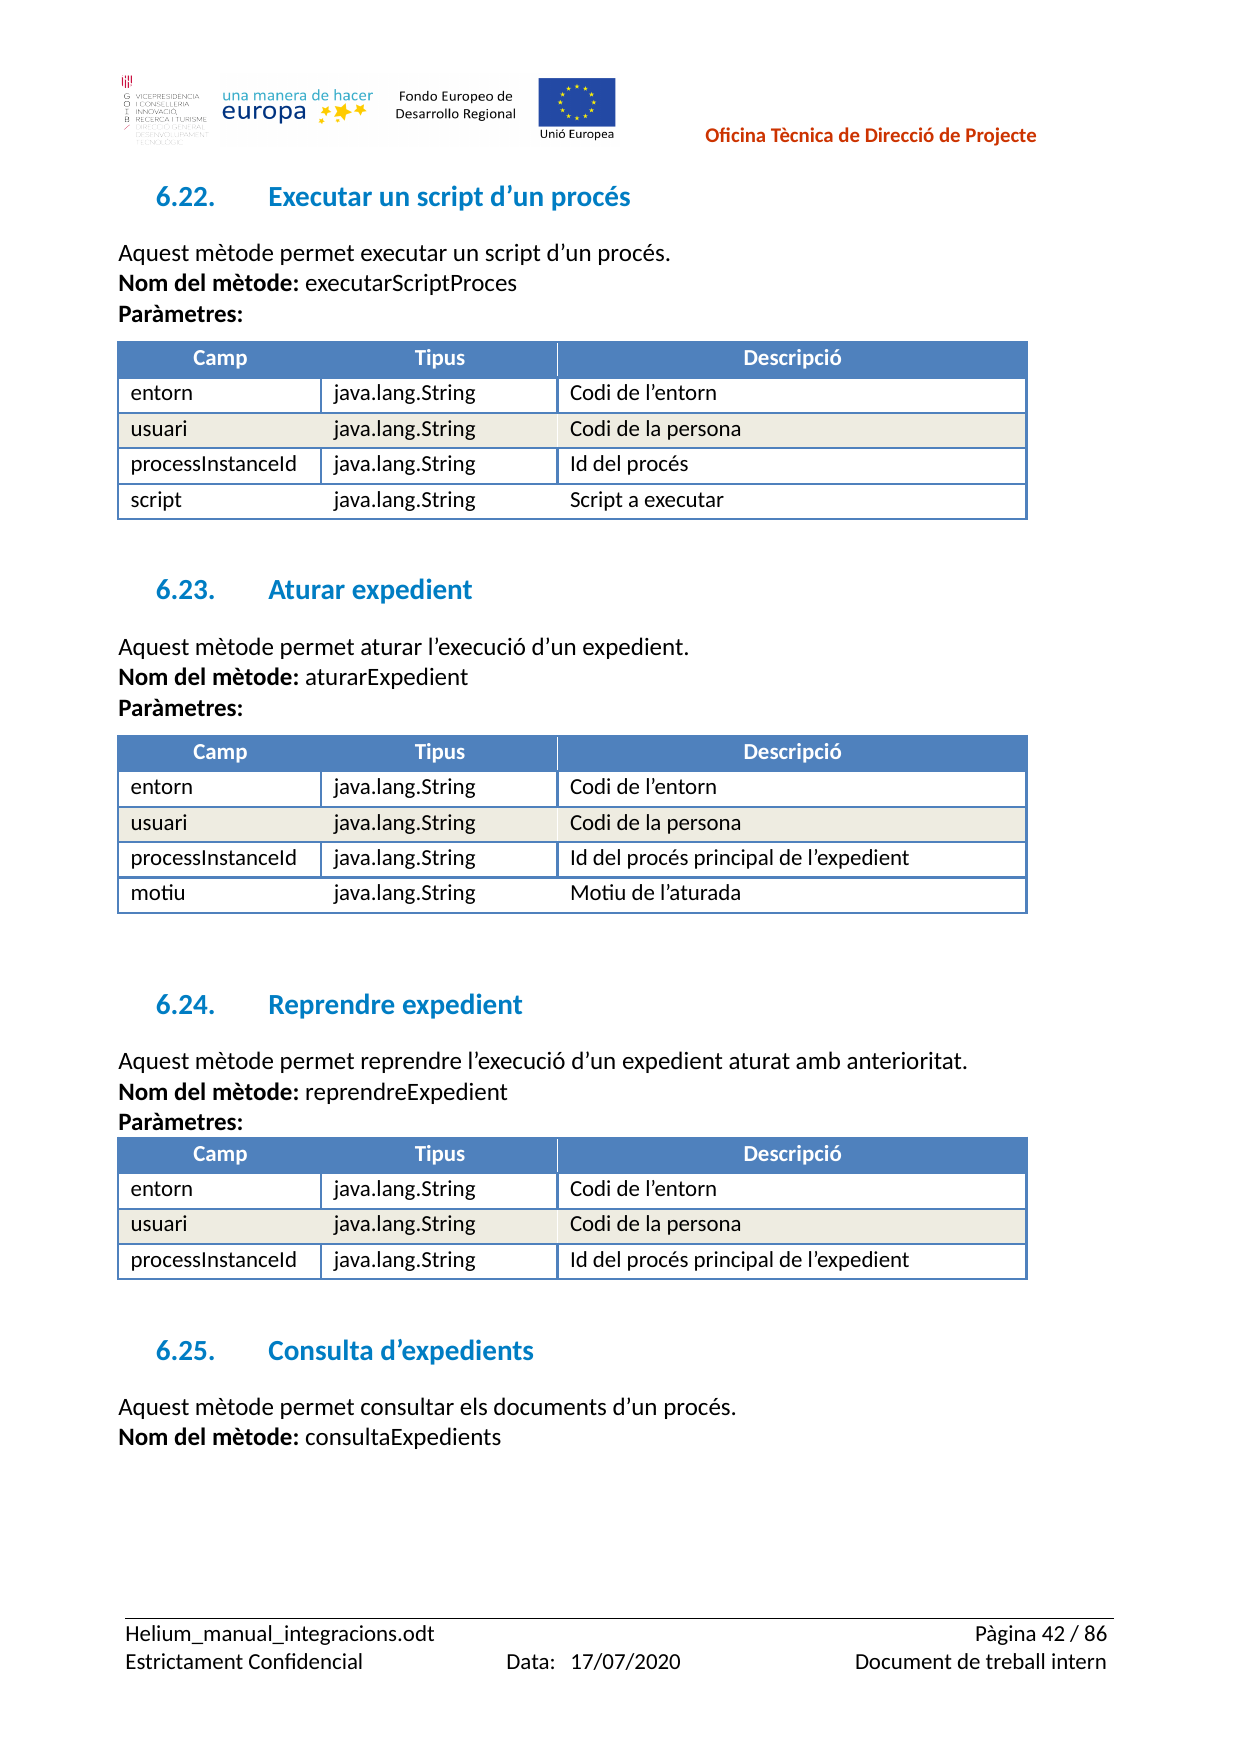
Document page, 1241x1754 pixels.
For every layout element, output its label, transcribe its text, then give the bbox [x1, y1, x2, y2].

text Nom del mètode: reprendreExpedient Paràmetres: [118, 1076, 1122, 1137]
text Aquest mètode permet executar un script d’un procés. [118, 237, 1122, 267]
subtitle Consulta d’expedients [156, 1332, 1122, 1367]
table_header Descripció [558, 737, 1025, 770]
table_cell Script a executar [558, 485, 1025, 518]
table_cell java.lang.String [321, 485, 557, 518]
table_cell processInstanceId [119, 1245, 320, 1278]
table_cell entorn [119, 772, 320, 806]
table_cell usuari [119, 414, 321, 447]
table_cell java.lang.String [321, 879, 557, 912]
table_cell java.lang.String [322, 449, 556, 483]
table_header Camp [119, 343, 321, 376]
table_cell Codi de l’entorn [559, 379, 1025, 412]
table_header Descripció [558, 1139, 1025, 1172]
table_cell java.lang.String [322, 1174, 556, 1207]
table_cell Motiu de l’aturada [558, 879, 1025, 912]
text Nom del mètode: executarScriptProces Paràmetres: [118, 267, 1122, 328]
table_cell processInstanceId [119, 449, 320, 483]
table_cell entorn [119, 379, 320, 412]
table_cell java.lang.String [322, 379, 556, 412]
table_cell Id del procés principal de l’expedient [559, 1245, 1025, 1278]
table_cell java.lang.String [321, 808, 557, 841]
table_cell java.lang.String [321, 414, 557, 447]
text Aquest mètode permet consultar els documents d’un procés. [118, 1391, 1122, 1421]
table_cell motiu [119, 879, 321, 912]
table_header Tipus [321, 737, 557, 770]
table_cell Codi de la persona [558, 808, 1025, 841]
table_header Camp [119, 1139, 321, 1172]
table_header Tipus [321, 343, 557, 376]
text Nom del mètode: aturarExpedient Paràmetres: [118, 661, 1122, 722]
table_cell usuari [119, 1210, 321, 1243]
table_header Descripció [558, 343, 1025, 376]
table_cell processInstanceId [119, 843, 320, 876]
table_cell Codi de la persona [558, 1210, 1025, 1243]
table_cell Id del procés principal de l’expedient [559, 843, 1025, 876]
table_cell script [119, 485, 321, 518]
table_cell Codi de l’entorn [559, 772, 1025, 806]
table_cell Codi de la persona [558, 414, 1025, 447]
picture [118, 73, 213, 147]
subtitle Reprendre expedient [156, 986, 1122, 1021]
subtitle Aturar expedient [156, 571, 1122, 607]
subtitle Executar un script d’un procés [156, 178, 1122, 213]
text Aquest mètode permet aturar l’execució d’un expedient. [118, 631, 1122, 661]
table_cell java.lang.String [322, 1245, 556, 1278]
picture [219, 73, 621, 147]
table_cell java.lang.String [322, 843, 556, 876]
table_cell usuari [119, 808, 321, 841]
table_cell java.lang.String [321, 1210, 557, 1243]
table_cell Id del procés [559, 449, 1025, 483]
table_cell entorn [119, 1174, 320, 1207]
table_cell java.lang.String [322, 772, 556, 806]
table_cell Codi de l’entorn [559, 1174, 1025, 1207]
text Aquest mètode permet reprendre l’execució d’un expedient aturat amb anterioritat. [118, 1045, 1122, 1076]
text Nom del mètode: consultaExpedients [118, 1421, 1122, 1482]
table_header Tipus [321, 1139, 557, 1172]
table_header Camp [119, 737, 321, 770]
